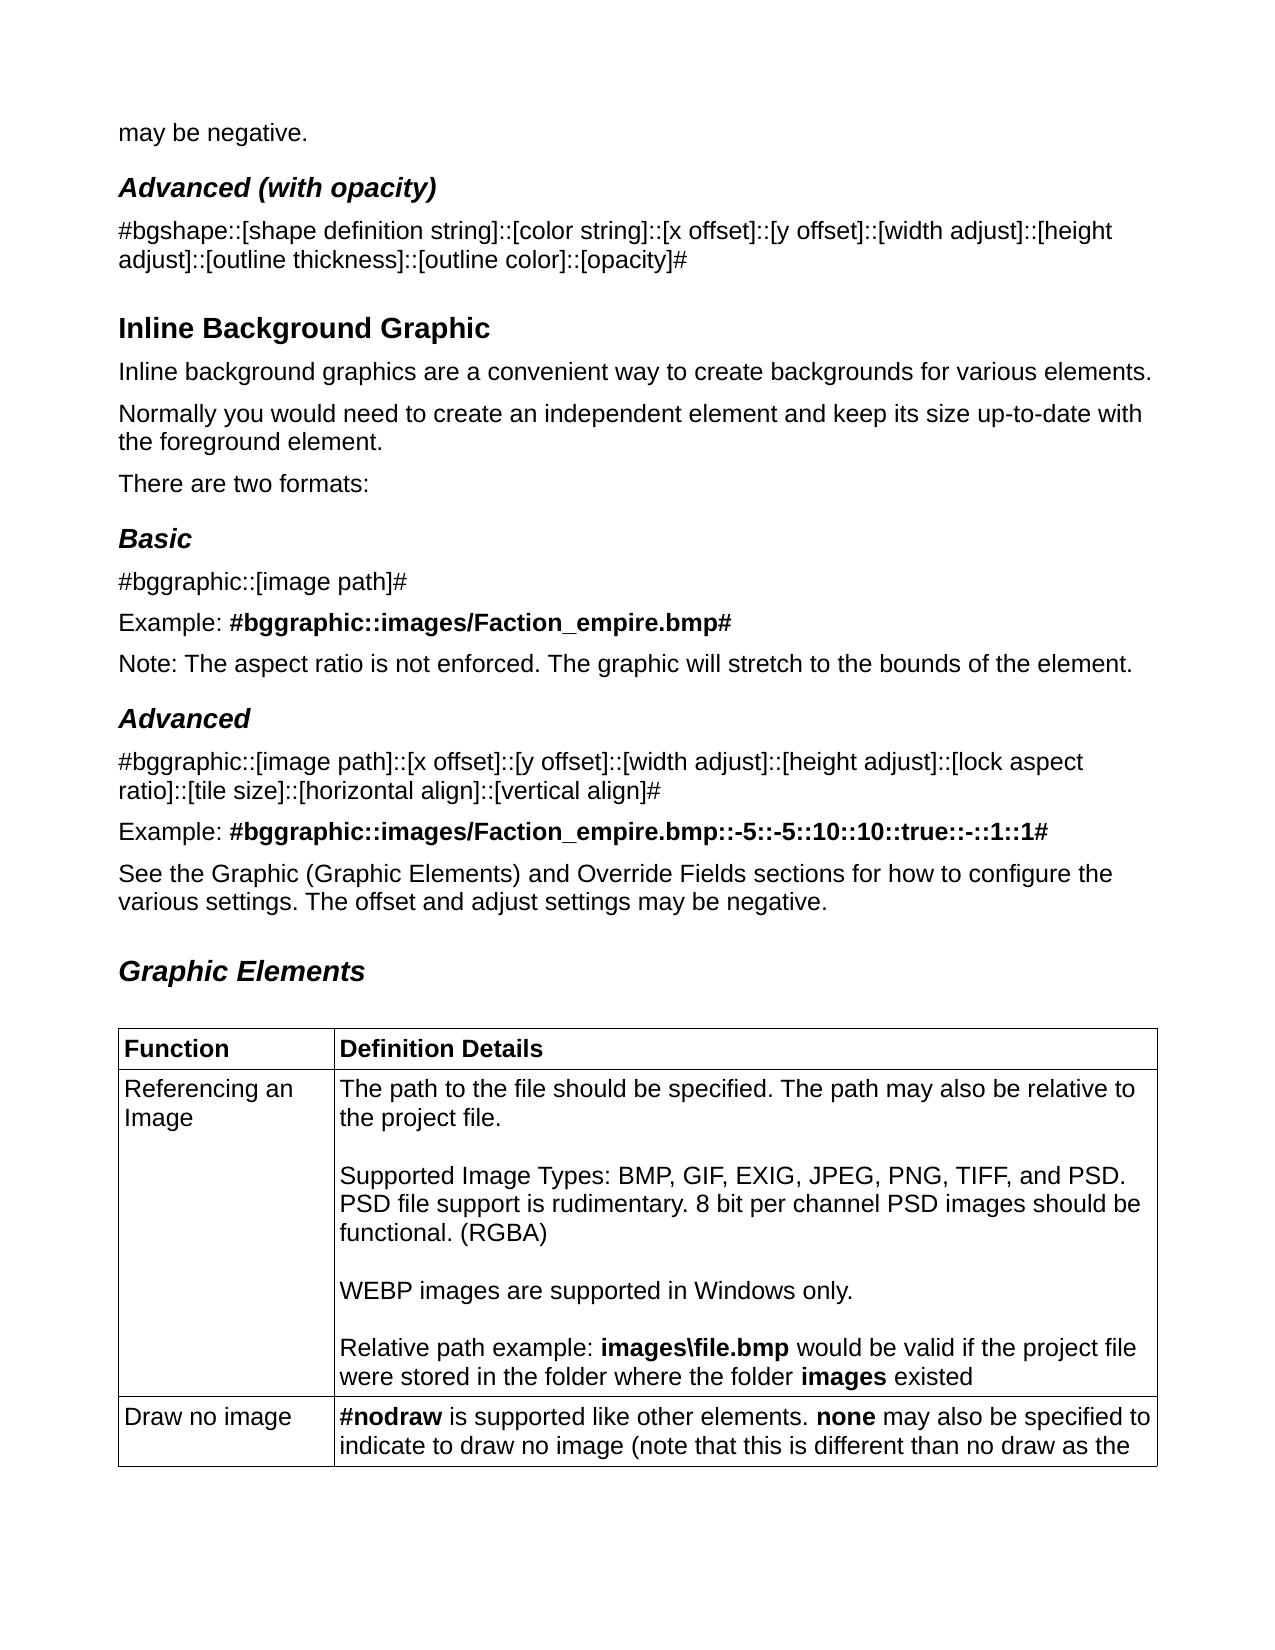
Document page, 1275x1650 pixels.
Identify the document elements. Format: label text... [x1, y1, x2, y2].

subtitle Graphic Elements [118, 953, 1157, 987]
table_cell The path to the file should be specified. The path may also be relative to the project file. Supported Image Types: BMP, GIF, EXIG, JPEG, PNG, TIFF, and PSD. PSD file support is rudimentary. 8 bit per channel PSD images should be functional. (RGBA) WEBP images are supported in Windows only. Relative path example: images\file.bmp would be valid if the project file were stored in the folder where the folder images existed [335, 1070, 1157, 1396]
text Example: #bggraphic::images/Faction_empire.bmp# [118, 608, 1157, 637]
subtitle Basic [118, 522, 1157, 554]
text Normally you would need to create an independent element and keep its size up-to-date with the foreground element. [118, 398, 1157, 456]
text There are two formats: [118, 468, 1157, 497]
text Example: #bggraphic::images/Faction_empire.bmp::-5::-5::10::10::true::-::1::1# [118, 817, 1157, 846]
table_cell Draw no image [119, 1397, 334, 1466]
table_header Function [119, 1029, 334, 1069]
text #bgshape::[shape definition string]::[color string]::[x offset]::[y offset]::[width adjust]::[height adjust]::[outline thickness]::[outline color]::[opacity]# [118, 216, 1157, 274]
table_header Definition Details [335, 1029, 1157, 1069]
text #bggraphic::[image path]# [118, 567, 1157, 595]
text may be negative. [118, 118, 1157, 147]
text Note: The aspect ratio is not enforced. The graphic will stretch to the bounds of the element. [118, 649, 1157, 678]
subtitle Advanced [118, 703, 1157, 735]
subtitle Advanced (with opacity) [118, 172, 1157, 204]
table_cell #nodraw is supported like other elements. none may also be specified to indicate to draw no image (note that this is different than no draw as the [335, 1397, 1157, 1466]
subtitle Inline Background Graphic [118, 311, 1157, 345]
text Inline background graphics are a convenient way to create backgrounds for various elements. [118, 357, 1157, 386]
text #bggraphic::[image path]::[x offset]::[y offset]::[width adjust]::[height adjust]::[lock aspect ratio]::[tile size]::[horizontal align]::[vertical align]# [118, 747, 1157, 805]
table_cell Referencing an Image [119, 1070, 334, 1396]
text See the Graphic (Graphic Elements) and Override Fields sections for how to configure the various settings. The offset and adjust settings may be negative. [118, 858, 1157, 916]
